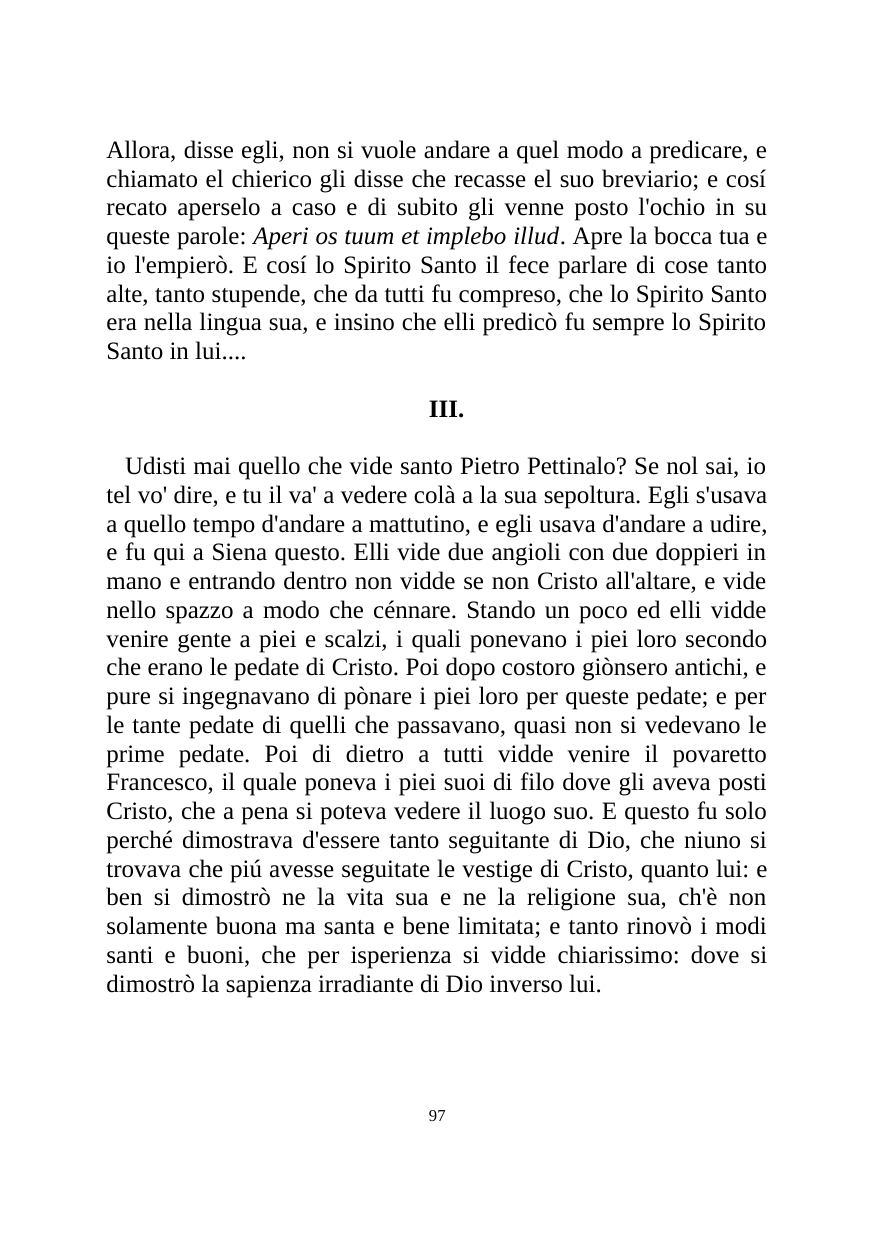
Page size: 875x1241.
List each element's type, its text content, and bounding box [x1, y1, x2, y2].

text Allora, disse egli, non si vuole andare a quel modo a predicare, e chiamato el chierico gli disse che recasse el suo breviario; e cosí recato aperselo a caso e di subito gli venne posto l'ochio in su queste parole: Aperi os tuum et implebo illud. Apre la bocca tua e io l'empierò. E cosí lo Spirito Santo il fece parlare di cose tanto alte, tanto stupende, che da tutti fu compreso, che lo Spirito Santo era nella lingua sua, e insino che elli predicò fu sempre lo Spirito Santo in lui.... [106, 135, 768, 365]
text III. [106, 394, 768, 422]
text Udisti mai quello che vide santo Pietro Pettinalo? Se nol sai, io tel vo' dire, e tu il va' a vedere colà a la sua sepoltura. Egli s'usava a quello tempo d'andare a mattutino, e egli usava d'andare a udire, e fu qui a Siena questo. Elli vide due angioli con due doppieri in mano e entrando dentro non vidde se non Cristo all'altare, e vide nello spazzo a modo che cénnare. Stando un poco ed elli vidde venire gente a piei e scalzi, i quali ponevano i piei loro secondo che erano le pedate di Cristo. Poi dopo costoro giònsero antichi, e pure si ingegnavano di pònare i piei loro per queste pedate; e per le tante pedate di quelli che passavano, quasi non si vedevano le prime pedate. Poi di dietro a tutti vidde venire il povaretto Francesco, il quale poneva i piei suoi di filo dove gli aveva posti Cristo, che a pena si poteva vedere il luogo suo. E questo fu solo perché dimostrava d'essere tanto seguitante di Dio, che niuno si trovava che piú avesse seguitate le vestige di Cristo, quanto lui: e ben si dimostrò ne la vita sua e ne la religione sua, ch'è non solamente buona ma santa e bene limitata; e tanto rinovò i modi santi e buoni, che per isperienza si vidde chiarissimo: dove si dimostrò la sapienza irradiante di Dio inverso lui. [106, 451, 768, 997]
